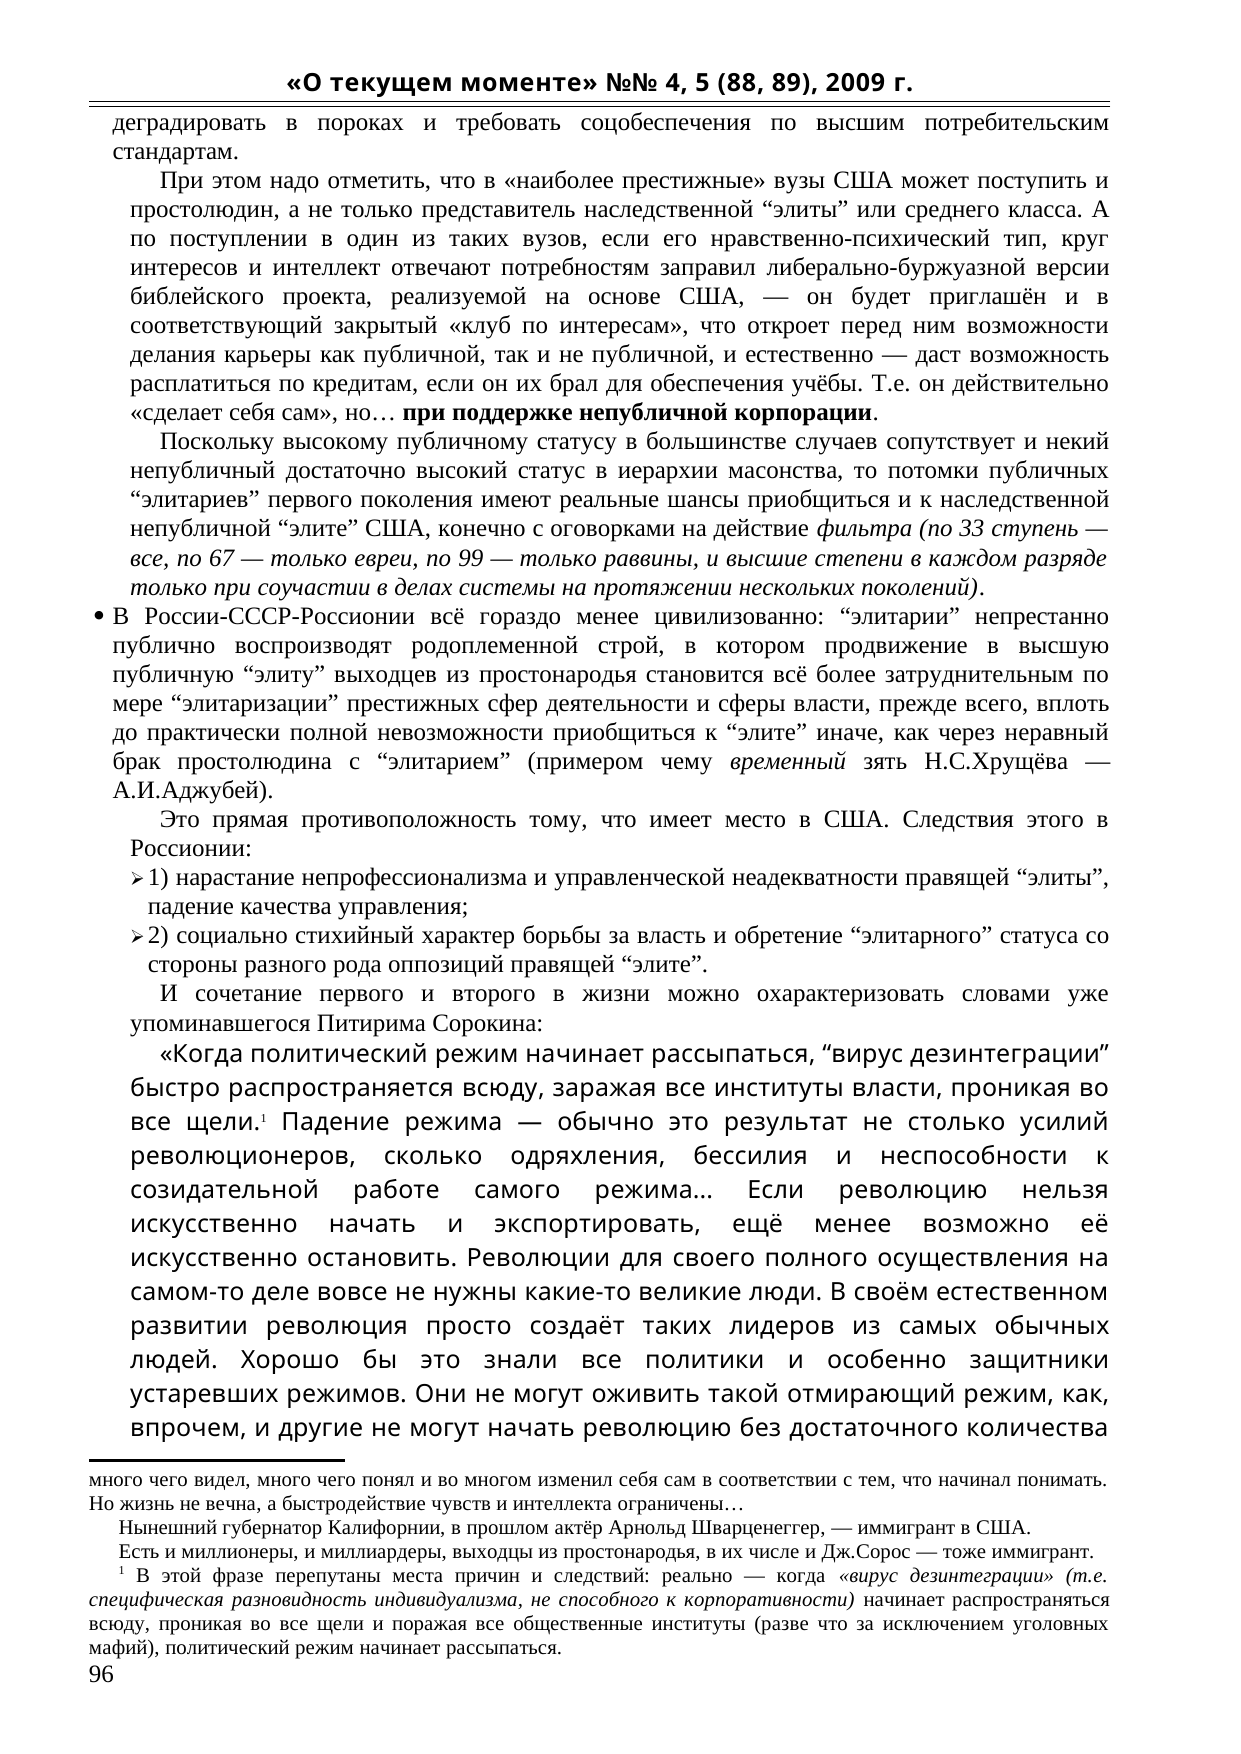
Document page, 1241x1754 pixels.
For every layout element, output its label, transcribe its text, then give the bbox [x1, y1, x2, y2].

text При этом надо отметить, что в «наиболее престижные» вузы США может поступить и простолюдин, а не только представитель наследственной “элиты” или среднего класса. А по поступлении в один из таких вузов, если его нравственно-психический тип, круг интересов и интеллект отвечают потребностям заправил либерально-буржуазной версии библейского проекта, реализуемой на основе США, — он будет приглашён и в соответствующий закрытый «клуб по интересам», что откроет перед ним возможности делания карьеры как публичной, так и не публичной, и естественно — даст возможность расплатиться по кредитам, если он их брал для обеспечения учёбы. Т.е. он действительно «сделает себя сам», но… при поддержке непубличной корпорации. [130, 164, 1110, 426]
text «Когда политический режим начинает рассыпаться, “вирус дезинтеграции” быстро распространяется всюду, заражая все институты власти, проникая во все щели. Падение режима — обычно это результат не столько усилий революционеров, сколько одряхления, бессилия и неспособности к созидательной работе самого режима... Если революцию нельзя искусственно начать и экспортировать, ещё менее возможно её искусственно остановить. Революции для своего полного осуществления на самом-то деле вовсе не нужны какие-то великие люди. В своём естественном развитии революция просто создаёт таких лидеров из самых обычных людей. Хорошо бы это знали все политики и особенно защитники устаревших режимов. Они не могут оживить такой отмирающий режим, как, впрочем, и другие не могут начать революцию без достаточного количества [130, 1036, 1110, 1444]
list Есть и миллионеры, и миллиардеры, выходцы из простонародья, в их числе и Дж.Сорос — тоже иммигрант. [89, 1539, 1110, 1563]
list Нынешний губернатор Калифорнии, в прошлом актёр Арнольд Шварценеггер, — иммигрант в США. [89, 1515, 1110, 1539]
list 2) социально стихийный характер борьбы за власть и обретение “элитарного” статуса со стороны разного рода оппозиций правящей “элите”. [130, 920, 1110, 978]
list деградировать в пороках и требовать соцобеспечения по высшим потребительским стандартам. [94, 107, 1110, 164]
list много чего видел, много чего понял и во многом изменил себя сам в соответствии с тем, что начинал понимать. Но жизнь не вечна, а быстродействие чувств и интеллекта ограничены… [89, 1467, 1110, 1515]
list В России-СССР-Россионии всё гораздо менее цивилизованно: “элитарии” непрестанно публично воспроизводят родоплеменной строй, в котором продвижение в высшую публичную “элиту” выходцев из простонародья становится всё более затруднительным по мере “элитаризации” престижных сфер деятельности и сферы власти, прежде всего, вплоть до практически полной невозможности приобщиться к “элите” иначе, как через неравный брак простолюдина с “элитарием” (примером чему временный зять Н.С.Хрущёва — А.И.Аджубей). [94, 601, 1110, 804]
text Это прямая противоположность тому, что имеет место в США. Следствия этого в Россионии: [130, 804, 1110, 862]
text Поскольку высокому публичному статусу в большинстве случаев сопутствует и некий непубличный достаточно высокий статус в иерархии масонства, то потомки публичных “элитариев” первого поколения имеют реальные шансы приобщиться и к наследственной непубличной “элите” США, конечно с оговорками на действие фильтра (по 33 ступень — все, по 67 — только евреи, по 99 — только раввины, и высшие степени в каждом разряде только при соучастии в делах системы на протяжении нескольких поколений). [130, 426, 1110, 601]
text И сочетание первого и второго в жизни можно охарактеризовать словами уже упоминавшегося Питирима Сорокина: [130, 978, 1110, 1036]
list 1) нарастание непрофессионализма и управленческой неадекватности правящей “элиты”, падение качества управления; [130, 862, 1110, 920]
text В этой фразе перепутаны места причин и следствий: реально — когда «вирус дезинтеграции» (т.е. специфическая разновидность индивидуализма, не способного к корпоративности) начинает распространяться всюду, проникая во все щели и поражая все общественные институты (разве что за исключением уголовных мафий), политический режим начинает рассыпаться. [89, 1563, 1110, 1659]
